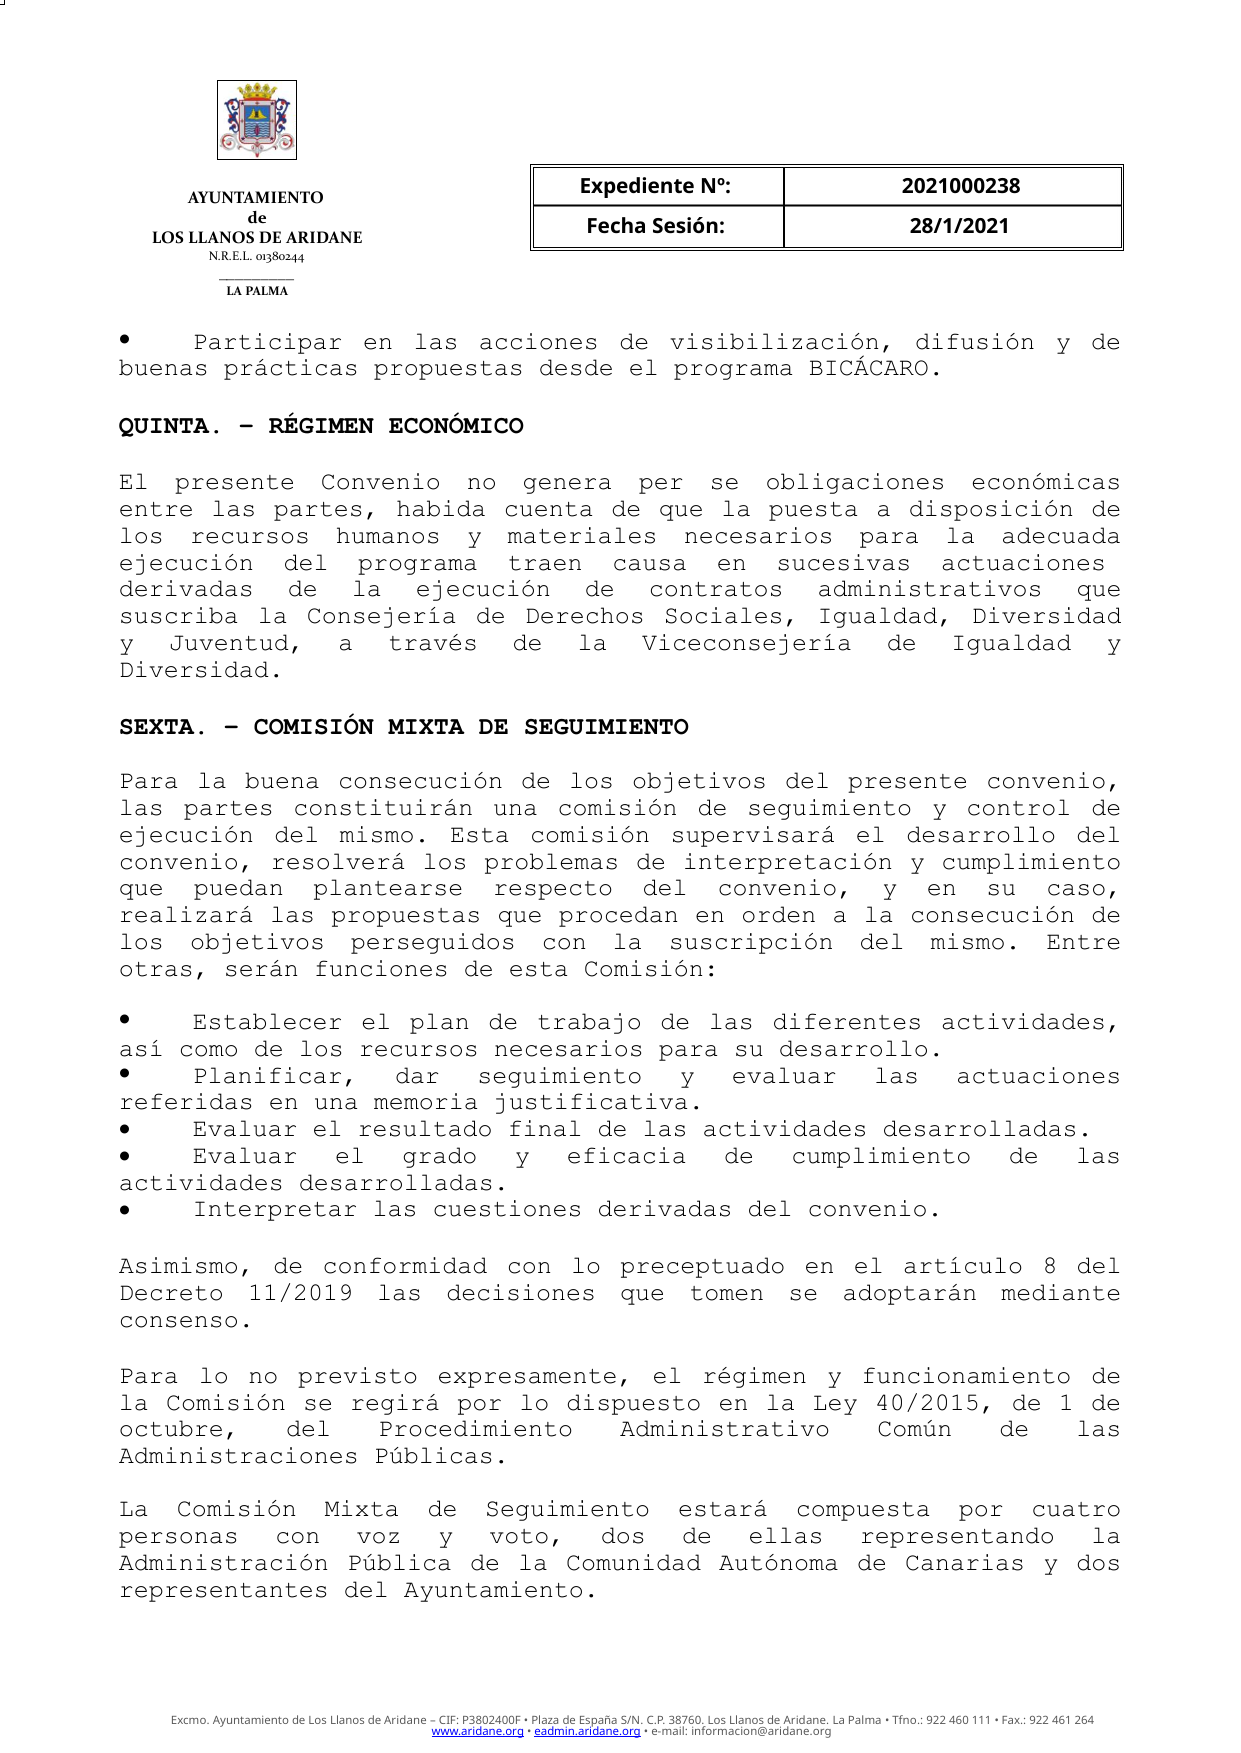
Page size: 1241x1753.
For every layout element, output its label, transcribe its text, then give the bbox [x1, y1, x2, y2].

text referidas en una memoria justificativa. [119, 1087, 729, 1115]
text los recursos humanos y materiales necesarios para la adecuada [119, 522, 1146, 549]
text  [119, 322, 155, 353]
text así como de los recursos necesarios para su desarrollo. [119, 1035, 1146, 1062]
picture [531, 165, 1123, 250]
text que puedan plantearse respecto del convenio, y en su caso, [119, 874, 1146, 901]
text Administraciones Públicas. [119, 1442, 1146, 1469]
text Excmo. Ayuntamiento de Los Llanos de Aridane – CIF: P3802400F • Plaza de España S/N. C.P. 38760. Los Llanos de Aridane. La Palma • Tfno.: 922 460 111 • Fax.: 922 461 264 [171, 1713, 1095, 1727]
text  [119, 1142, 192, 1169]
text Planificar, dar seguimiento y evaluar las actuaciones [192, 1062, 1146, 1089]
text Evaluar el resultado final de las actividades desarrolladas. [192, 1114, 1146, 1142]
text ejecución del mismo. Esta comisión supervisará el desarrollo del [119, 821, 1146, 848]
text de [247, 210, 387, 227]
text QUINTA. – RÉGIMEN ECONÓMICO [119, 411, 549, 439]
text El presente Convenio no genera per se obligaciones económicas [119, 467, 1146, 495]
text la Comisión se regirá por lo dispuesto en la Ley 40/2015, de 1 de [119, 1389, 1146, 1416]
text Para lo no previsto expresamente, el régimen y funcionamiento de [119, 1360, 1146, 1389]
text suscriba la Consejería de Derechos Sociales, Igualdad, Diversidad [119, 602, 1146, 629]
text Expediente Nº: [579, 173, 761, 198]
text otras, serán funciones de esta Comisión: [119, 955, 1146, 982]
text 28/1/2021 [909, 214, 1059, 239]
text Establecer el plan de trabajo de las diferentes actividades, [192, 1007, 1146, 1035]
text Para la buena consecución de los objetivos del presente convenio, [119, 766, 1146, 794]
text representantes del Ayuntamiento. [119, 1576, 1146, 1603]
text entre las partes, habida cuenta de que la puesta a disposición de [119, 495, 1146, 522]
text AYUNTAMIENTO [188, 190, 387, 207]
text _ [317, 266, 327, 282]
text convenio, resolverá los problemas de interpretación y cumplimiento [119, 848, 1146, 874]
text realizará las propuestas que procedan en orden a la consecución de [119, 901, 1146, 928]
text Fecha Sesión: [586, 214, 761, 239]
text los objetivos perseguidos con la suscripción del mismo. Entre [119, 928, 1146, 955]
text Evaluar el grado y eficacia de cumplimiento de las [192, 1142, 1146, 1169]
text ejecución del programa traen causa en sucesivas actuaciones [119, 549, 1146, 575]
text  [119, 1196, 729, 1223]
text  [119, 1115, 192, 1142]
text www.aridane.org • eadmin.aridane.org • e-mail: informacion@aridane.org [431, 1724, 834, 1738]
text derivadas de la ejecución de contratos administrativos que [119, 575, 1146, 602]
text octubre, del Procedimiento Administrativo Común de las [119, 1416, 1146, 1442]
text Asimismo, de conformidad con lo preceptuado en el artículo 8 del [119, 1250, 1146, 1279]
text SEXTA. – COMISIÓN MIXTA DE SEGUIMIENTO [119, 712, 714, 740]
text Diversidad. [119, 656, 1146, 682]
text las partes constituirán una comisión de seguimiento y control de [119, 794, 1146, 821]
text N.R.E.L. 01380244 [208, 250, 327, 262]
text Administración Pública de la Comunidad Autónoma de Canarias y dos [119, 1549, 1146, 1576]
text consenso. [119, 1306, 1146, 1332]
text Interpretar las cuestiones derivadas del convenio. [192, 1194, 967, 1222]
text y Juventud, a través de la Viceconsejería de Igualdad y [119, 629, 1146, 656]
text personas con voz y voto, dos de ellas representando la [119, 1522, 1146, 1549]
text Decreto 11/2019 las decisiones que tomen se adoptarán mediante [119, 1279, 1146, 1306]
text actividades desarrolladas. [119, 1169, 729, 1196]
text LA PALMA [226, 286, 317, 298]
text 2021000238 [902, 173, 1059, 198]
text buenas prácticas propuestas desde el programa BICÁCARO. [119, 353, 969, 382]
text ________ [226, 266, 317, 282]
text _ [219, 266, 226, 279]
picture [218, 81, 296, 159]
text  [119, 1056, 155, 1087]
text LOS LLANOS DE ARIDANE [152, 230, 387, 247]
text Participar en las acciones de visibilización, difusión y de [192, 327, 1146, 355]
text La Comisión Mixta de Seguimiento estará compuesta por cuatro [119, 1494, 1146, 1522]
text  [119, 1002, 155, 1033]
